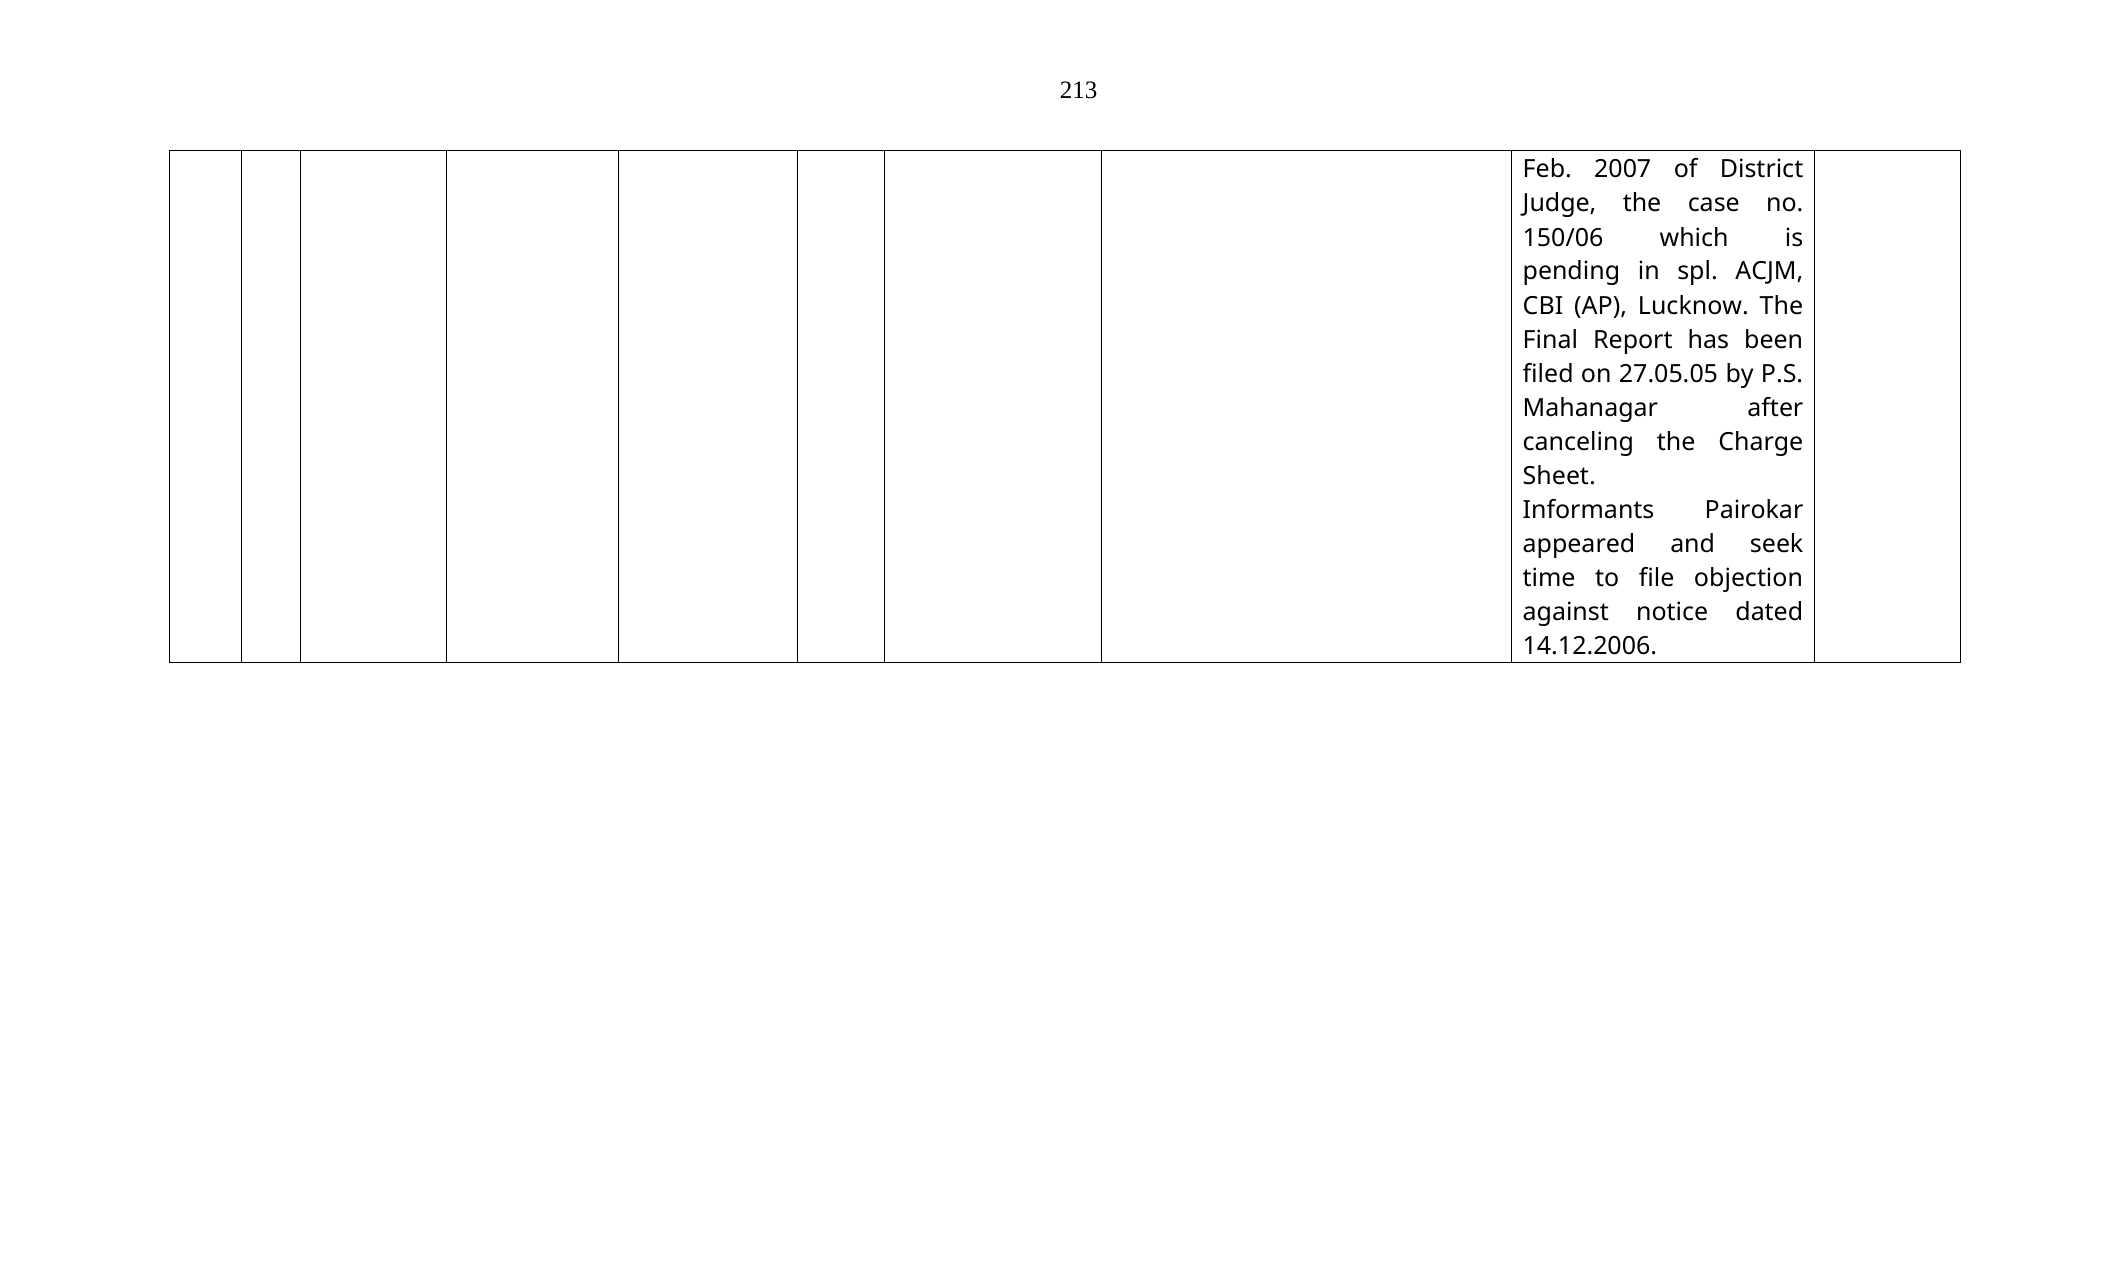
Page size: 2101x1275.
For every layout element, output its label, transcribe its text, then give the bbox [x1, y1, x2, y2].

table_cell [1102, 151, 1511, 662]
table_cell [170, 151, 241, 662]
table_cell Feb. 2007 of District Judge, the case no. 150/06 which is pending in spl. ACJM, CBI (AP), Lucknow. The Final Report has been filed on 27.05.05 by P.S. Mahanagar after canceling the Charge Sheet. Informants Pairokar appeared and seek time to file objection against notice dated 14.12.2006. [1512, 151, 1814, 662]
table_cell [885, 151, 1101, 662]
table_cell [619, 151, 797, 662]
table_cell [447, 151, 618, 662]
table_cell [1815, 151, 1960, 662]
table_cell [798, 151, 884, 662]
table_cell [242, 151, 300, 662]
table_cell [301, 151, 446, 662]
